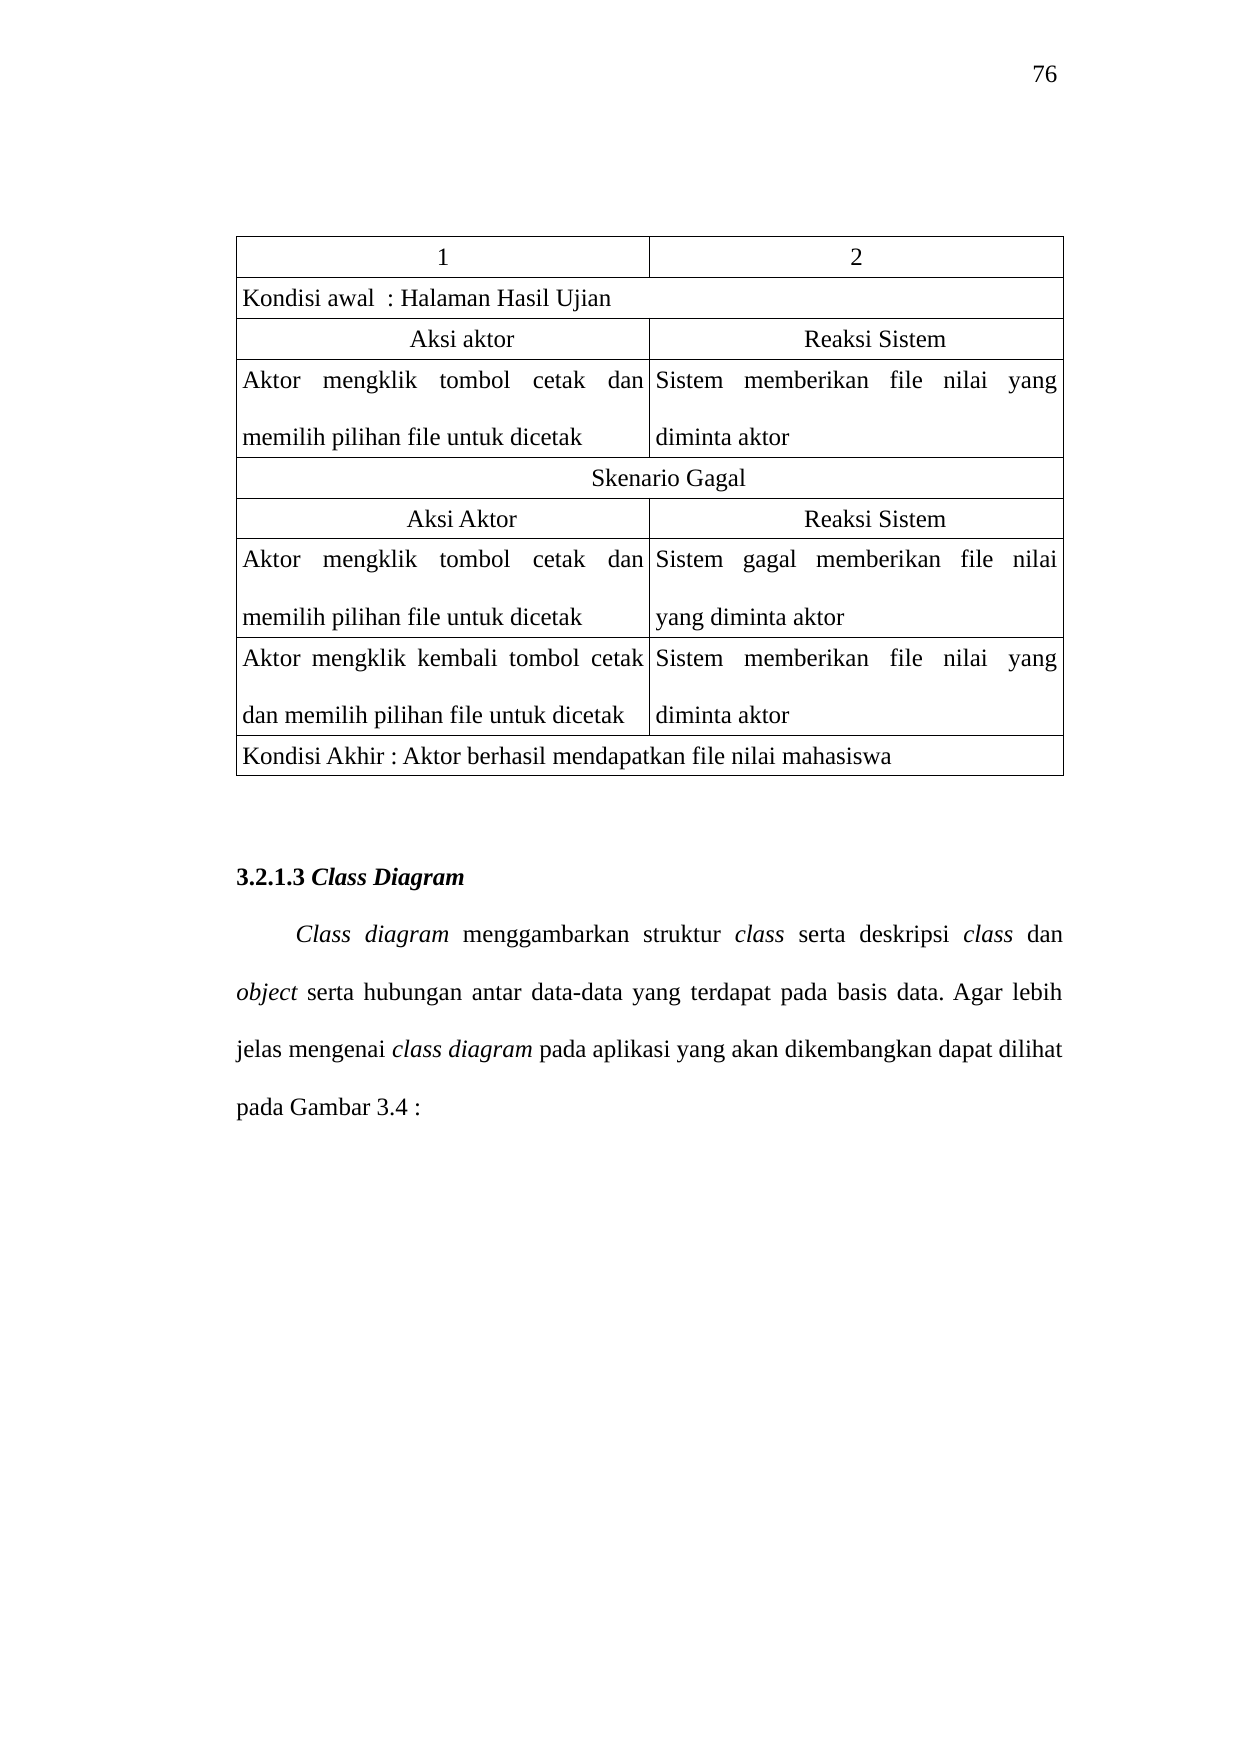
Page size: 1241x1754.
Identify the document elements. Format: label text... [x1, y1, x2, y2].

text Gambar 3.2 Class Diagram [236, 1178, 1063, 1207]
table_cell 2 [650, 237, 1063, 277]
text Class diagram menggambarkan struktur class serta deskripsi class dan object serta hubungan antar data-data yang terdapat pada basis data. Agar lebih jelas mengenai class diagram pada aplikasi yang akan dikembangkan dapat dilihat pada Gambar 3.4 : [236, 919, 1063, 1121]
table_cell Aktor mengklik tombol cetak dan memilih pilihan file untuk dicetak [237, 360, 649, 457]
table_cell Reaksi Sistem [650, 319, 1063, 358]
text Gambar 3.3 Class Diagram [236, 1207, 1063, 1236]
table_cell Kondisi Akhir : Aktor berhasil mendapatkan file nilai mahasiswa [237, 736, 1063, 775]
table_cell Sistem memberikan file nilai yang diminta aktor [650, 638, 1063, 734]
table_cell Reaksi Sistem [650, 499, 1063, 538]
table_cell Aksi aktor [237, 319, 649, 358]
table_cell Sistem gagal memberikan file nilai yang diminta aktor [650, 539, 1063, 636]
table_cell Aktor mengklik kembali tombol cetak dan memilih pilihan file untuk dicetak [237, 638, 649, 734]
table_cell Kondisi awal : Halaman Hasil Ujian [237, 278, 1063, 318]
table_cell Skenario Gagal [237, 458, 1063, 497]
table_cell Aksi Aktor [237, 499, 649, 538]
text Gambar 3.1 Class Diagram [236, 1149, 1063, 1178]
subtitle 3.2.1.3 Class Diagram [236, 862, 1063, 891]
table_cell Sistem memberikan file nilai yang diminta aktor [650, 360, 1063, 457]
table_cell 1 [237, 237, 649, 277]
table_cell Aktor mengklik tombol cetak dan memilih pilihan file untuk dicetak [237, 539, 649, 636]
